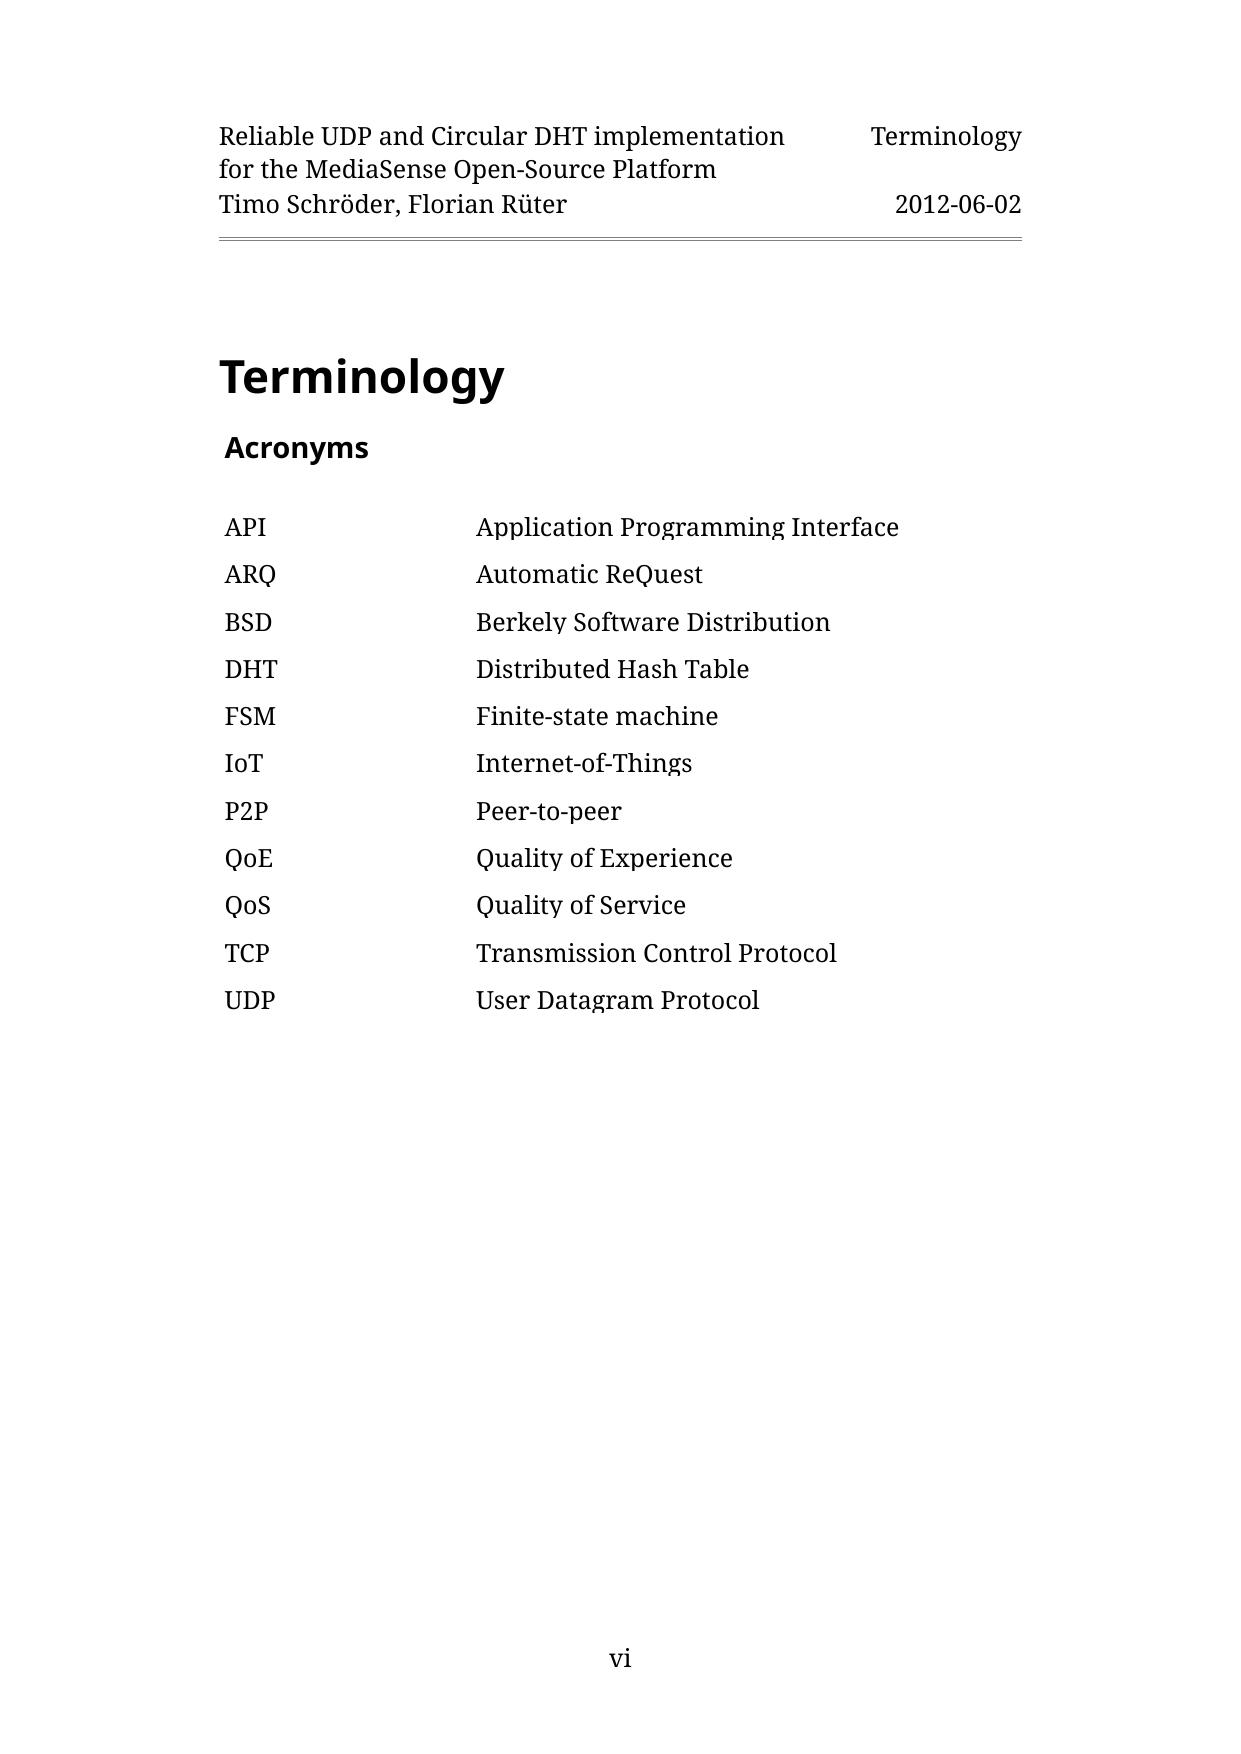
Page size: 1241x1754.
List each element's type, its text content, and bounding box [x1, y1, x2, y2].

table_header Acronyms [219, 416, 1022, 498]
table_cell ARQ [219, 545, 470, 592]
table_cell API [219, 498, 470, 545]
table_cell Distributed Hash Table [470, 640, 1022, 687]
table_cell Transmission Control Protocol [470, 924, 1022, 971]
table_cell Automatic ReQuest [470, 545, 1022, 592]
table_cell Finite-state machine [470, 687, 1022, 734]
table_cell IoT [219, 734, 470, 782]
table_cell Quality of Experience [470, 829, 1022, 876]
table_cell Internet-of-Things [470, 734, 1022, 782]
table_cell Application Programming Interface [470, 498, 1022, 545]
table_cell QoE [219, 829, 470, 876]
table_cell Berkely Software Distribution [470, 593, 1022, 640]
table_cell QoS [219, 876, 470, 923]
table_cell DHT [219, 640, 470, 687]
table_cell FSM [219, 687, 470, 734]
table_cell Quality of Service [470, 876, 1022, 923]
table_cell User Datagram Protocol [470, 971, 1022, 1018]
table_cell P2P [219, 782, 470, 829]
table_cell BSD [219, 593, 470, 640]
table_cell Peer-to-peer [470, 782, 1022, 829]
subtitle Terminology [218, 344, 1022, 407]
table_cell UDP [219, 971, 470, 1018]
table_cell TCP [219, 924, 470, 971]
